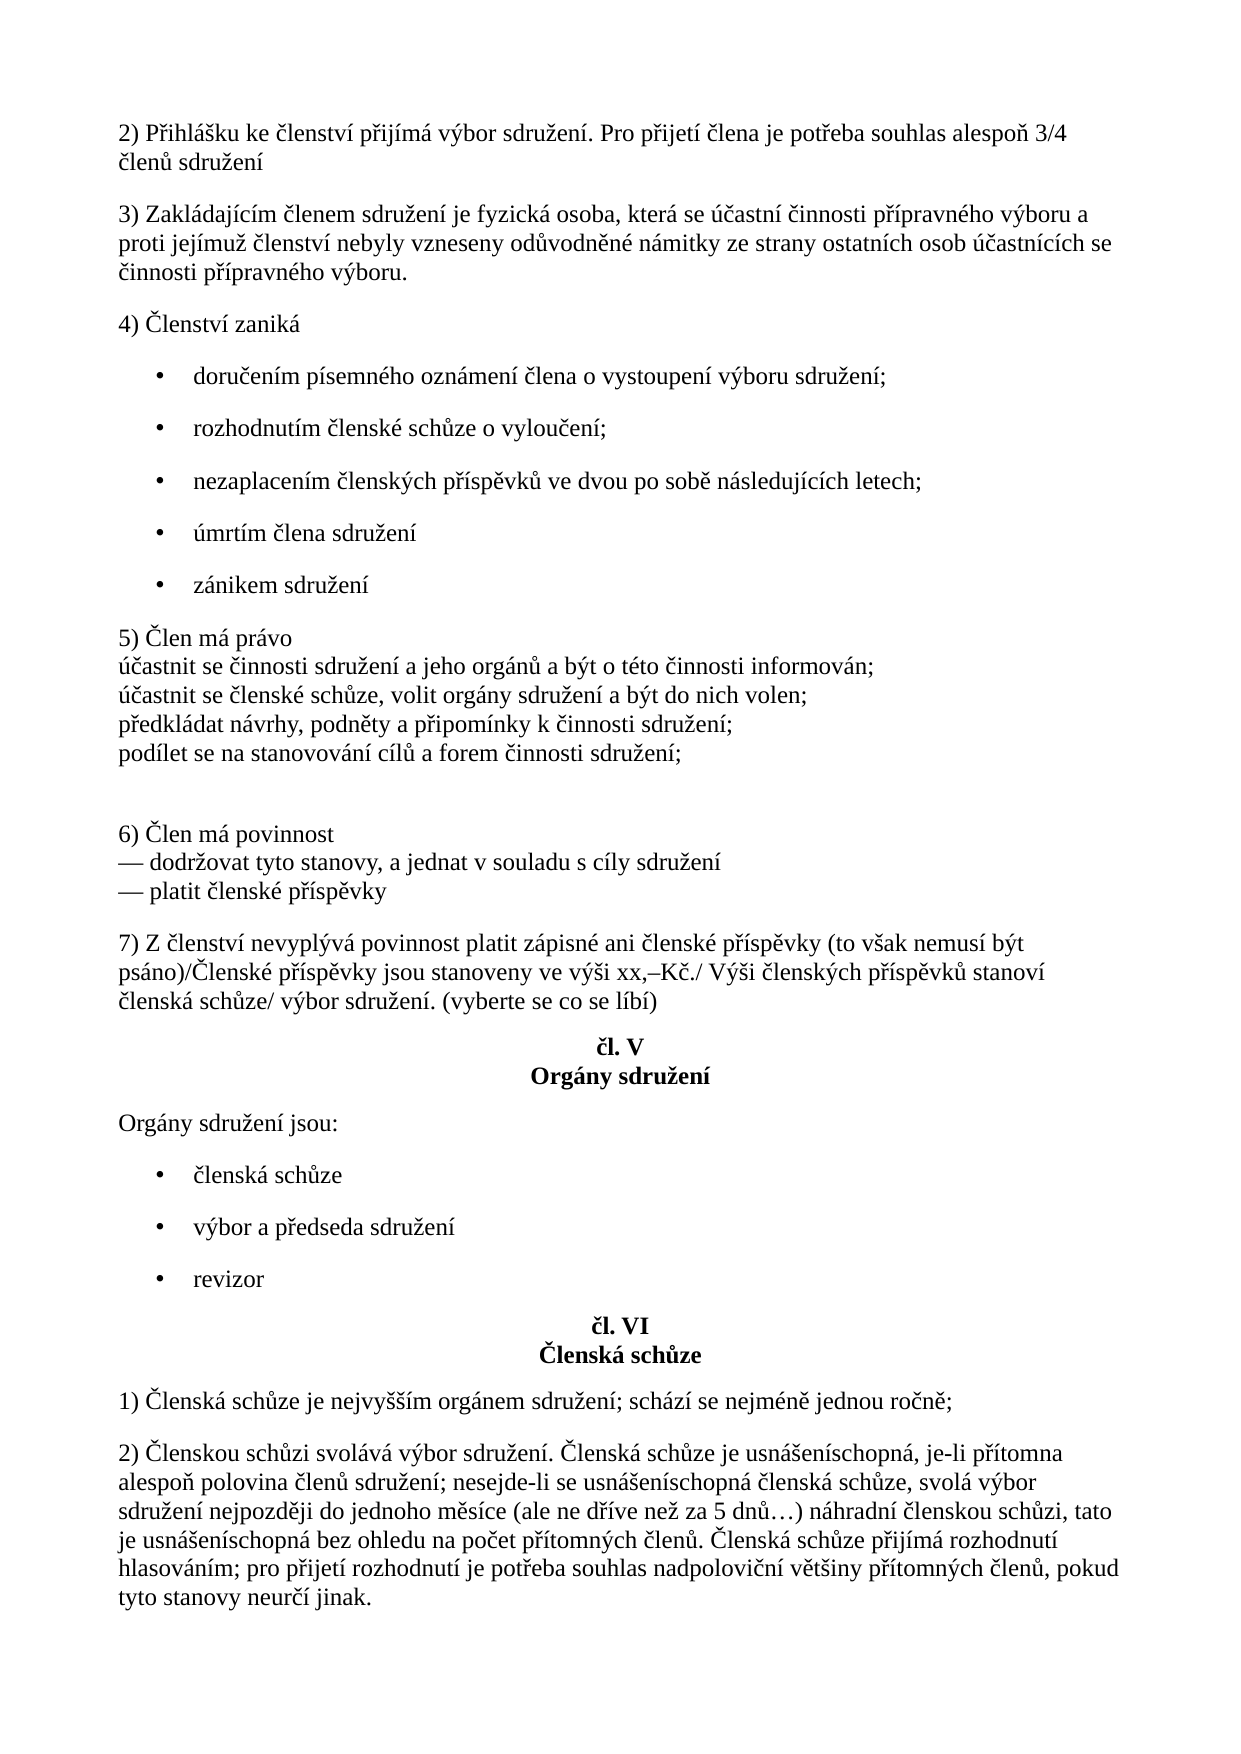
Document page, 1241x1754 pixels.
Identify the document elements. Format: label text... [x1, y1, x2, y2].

text 2) Členskou schůzi svolává výbor sdružení. Členská schůze je usnášeníschopná, je-li přítomna alespoň polovina členů sdružení; nesejde-li se usnášeníschopná členská schůze, svolá výbor sdružení nejpozději do jednoho měsíce (ale ne dříve než za 5 dnů…) náhradní členskou schůzi, tato je usnášeníschopná bez ohledu na počet přítomných členů. Členská schůze přijímá rozhodnutí hlasováním; pro přijetí rozhodnutí je potřeba souhlas nadpoloviční většiny přítomných členů, pokud tyto stanovy neurčí jinak. [118, 1438, 1122, 1611]
text 4) Členství zaniká [118, 309, 1122, 338]
text čl. V Orgány sdružení [118, 1032, 1122, 1090]
text Orgány sdružení jsou: [118, 1108, 1122, 1136]
text 2) Přihlášku ke členství přijímá výbor sdružení. Pro přijetí člena je potřeba souhlas alespoň 3/4 členů sdružení [118, 118, 1122, 176]
text 5) Člen má právo účastnit se činnosti sdružení a jeho orgánů a být o této činnosti informován; účastnit se členské schůze, volit orgány sdružení a být do nich volen; předkládat návrhy, podněty a připomínky k činnosti sdružení; podílet se na stanovování cílů a forem činnosti sdružení; [118, 623, 1122, 795]
list zánikem sdružení [156, 570, 1122, 599]
list nezaplacením členských příspěvků ve dvou po sobě následujících letech; [156, 466, 1122, 494]
list revizor [156, 1264, 1122, 1293]
text 7) Z členství nevyplývá povinnost platit zápisné ani členské příspěvky (to však nemusí být psáno)/Členské příspěvky jsou stanoveny ve výši xx,–Kč./ Výši členských příspěvků stanoví členská schůze/ výbor sdružení. (vyberte se co se líbí) [118, 928, 1122, 1015]
list členská schůze [156, 1160, 1122, 1189]
text 6) Člen má povinnost — dodržovat tyto stanovy, a jednat v souladu s cíly sdružení — platit členské příspěvky [118, 819, 1122, 905]
text čl. VI Členská schůze [118, 1311, 1122, 1368]
list úmrtím člena sdružení [156, 518, 1122, 547]
text 1) Členská schůze je nejvyšším orgánem sdružení; schází se nejméně jednou ročně; [118, 1386, 1122, 1415]
text 3) Zakládajícím členem sdružení je fyzická osoba, která se účastní činnosti přípravného výboru a proti jejímuž členství nebyly vzneseny odůvodněné námitky ze strany ostatních osob účastnících se činnosti přípravného výboru. [118, 199, 1122, 285]
list výbor a předseda sdružení [156, 1212, 1122, 1241]
list doručením písemného oznámení člena o vystoupení výboru sdružení; [156, 361, 1122, 390]
list rozhodnutím členské schůze o vyloučení; [156, 413, 1122, 442]
